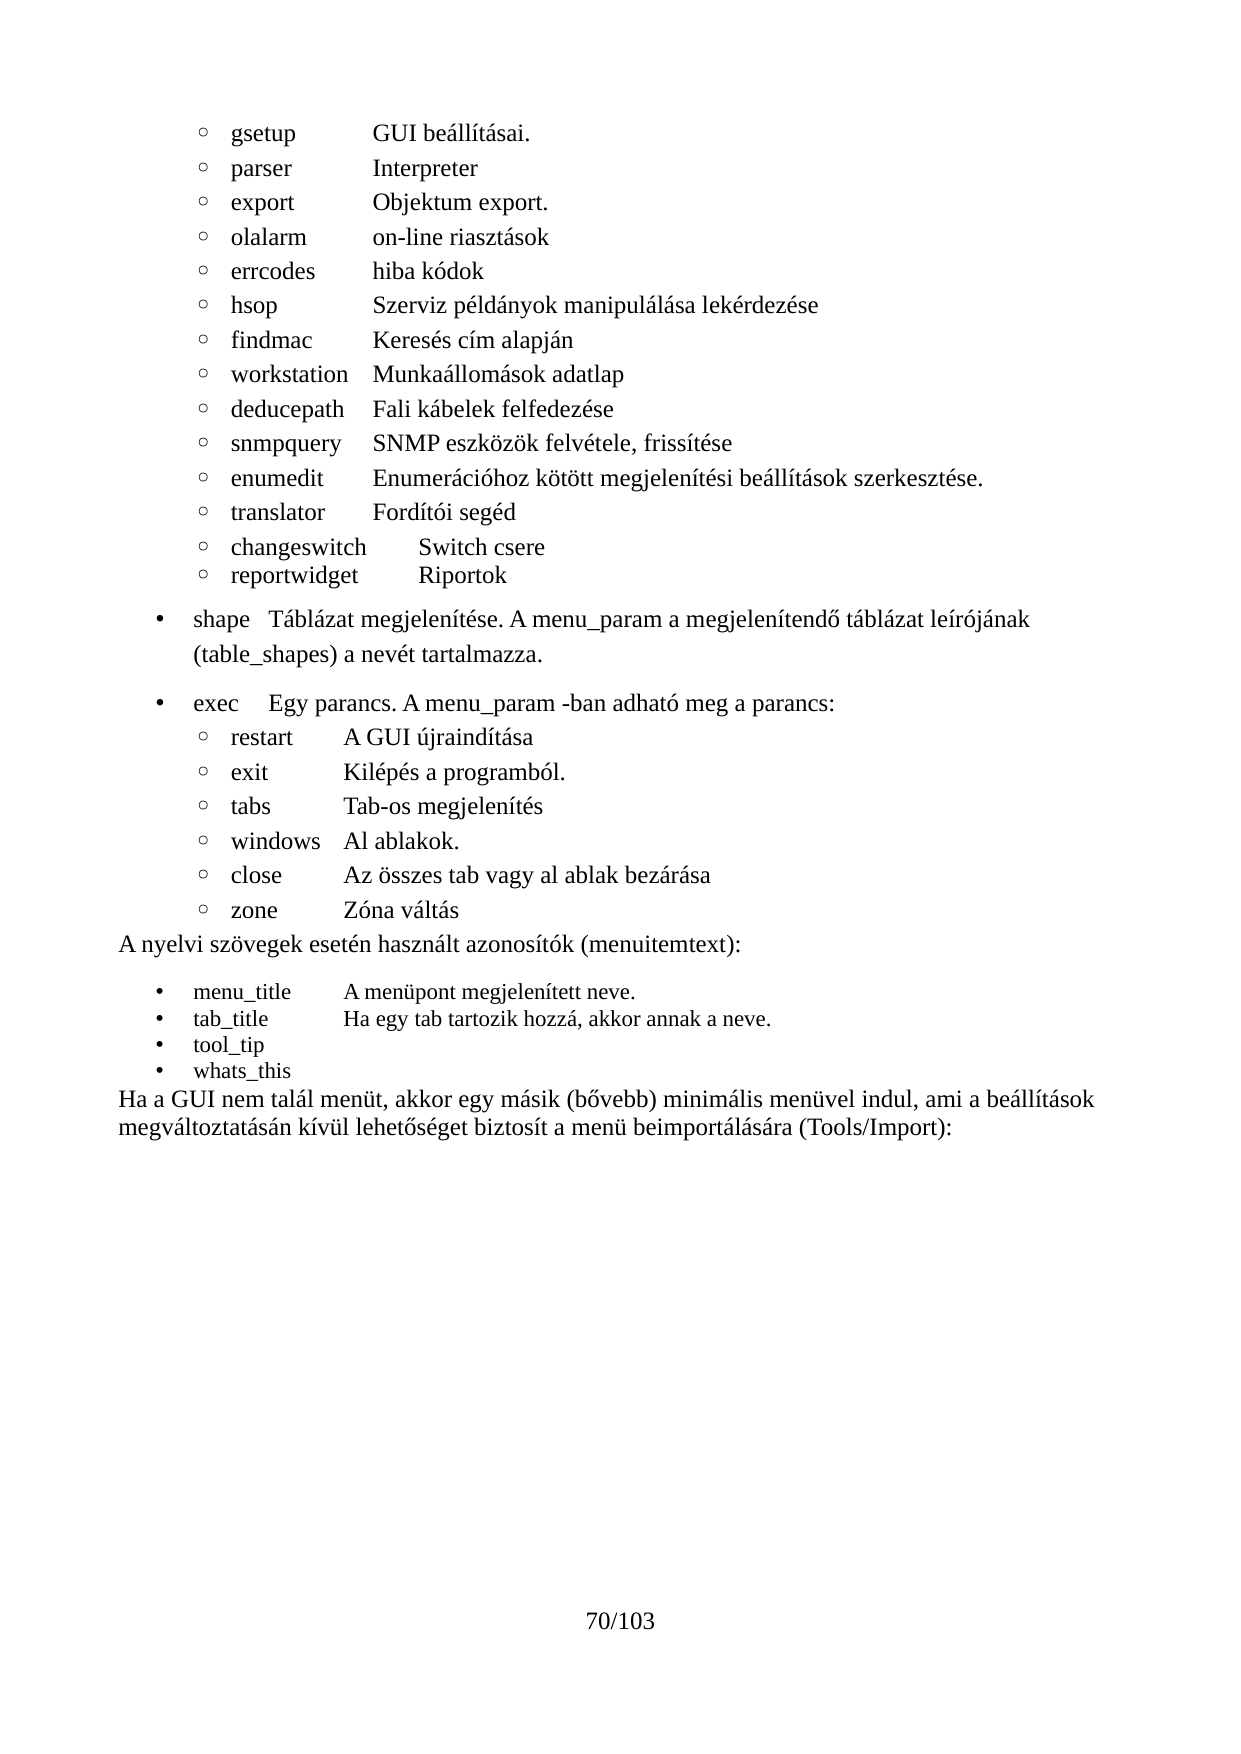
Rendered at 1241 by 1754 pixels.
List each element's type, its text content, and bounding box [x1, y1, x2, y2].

list restart A GUI újraindítása [193, 722, 1122, 751]
list findmac Keresés cím alapján [193, 325, 1122, 354]
list menu_title A menüpont megjelenített neve. [156, 978, 1122, 1005]
text Ha a GUI nem talál menüt, akkor egy másik (bővebb) minimális menüvel indul, ami a beállítások megváltoztatásán kívül lehetőséget biztosít a menü beimportálására (Tools/Import): [118, 1084, 1122, 1141]
list snmpquery SNMP eszközök felvétele, frissítése [193, 428, 1122, 457]
list exec Egy parancs. A menu_param -ban adható meg a parancs: [156, 688, 1122, 717]
list deducepath Fali kábelek felfedezése [193, 394, 1122, 423]
list olalarm on-line riasztások [193, 222, 1122, 250]
list translator Fordítói segéd [193, 497, 1122, 526]
list tabs Tab-os megjelenítés [193, 791, 1122, 820]
list shape Táblázat megjelenítése. A menu_param a megjelenítendő táblázat leírójának (table_shapes) a nevét tartalmazza. [156, 604, 1122, 667]
list hsop Szerviz példányok manipulálása lekérdezése [193, 291, 1122, 319]
list exit Kilépés a programból. [193, 757, 1122, 786]
list reportwidget Riportok [193, 561, 1122, 589]
list windows Al ablakok. [193, 826, 1122, 854]
list enumedit Enumerációhoz kötött megjelenítési beállítások szerkesztése. [193, 463, 1122, 492]
list tab_title Ha egy tab tartozik hozzá, akkor annak a neve. [156, 1005, 1122, 1031]
text A nyelvi szövegek esetén használt azonosítók (menuitemtext): [118, 929, 1122, 958]
list errcodes hiba kódok [193, 256, 1122, 285]
list parser Interpreter [193, 153, 1122, 181]
list tool_tip [156, 1031, 1122, 1057]
list close Az összes tab vagy al ablak bezárása [193, 860, 1122, 889]
list changeswitch Switch csere [193, 532, 1122, 561]
list whats_this [156, 1057, 1122, 1084]
list export Objektum export. [193, 187, 1122, 216]
list gsetup GUI beállításai. [193, 118, 1122, 147]
list workstation Munkaállomások adatlap [193, 359, 1122, 388]
list zone Zóna váltás [193, 895, 1122, 923]
